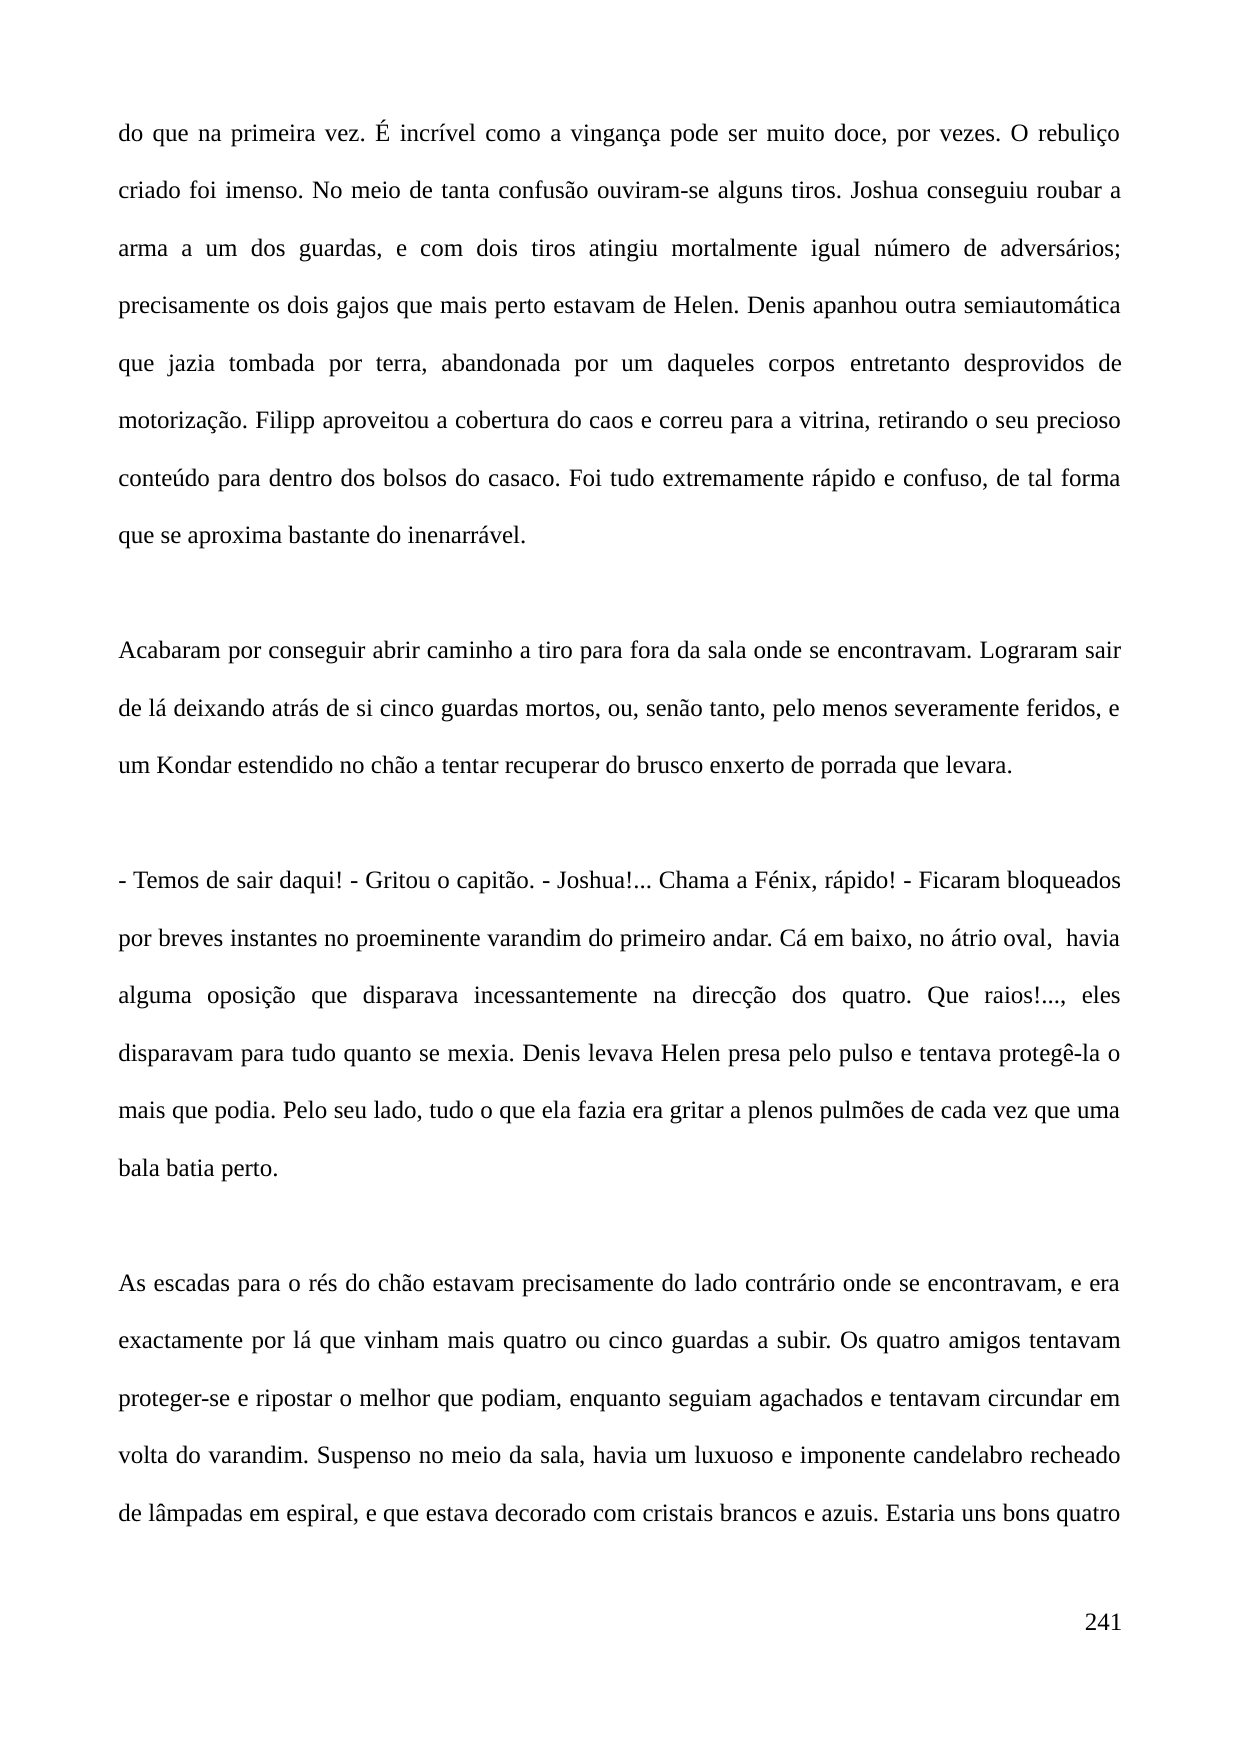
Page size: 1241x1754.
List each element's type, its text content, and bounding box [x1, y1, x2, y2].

text Acabaram por conseguir abrir caminho a tiro para fora da sala onde se encontravam. Lograram sair de lá deixando atrás de si cinco guardas mortos, ou, senão tanto, pelo menos severamente feridos, e um Kondar estendido no chão a tentar recuperar do brusco enxerto de porrada que levara. [118, 636, 1122, 779]
text - Temos de sair daqui! - Gritou o capitão. - Joshua!... Chama a Fénix, rápido! - Ficaram bloqueados por breves instantes no proeminente varandim do primeiro andar. Cá em baixo, no átrio oval, havia alguma oposição que disparava incessantemente na direcção dos quatro. Que raios!..., eles disparavam para tudo quanto se mexia. Denis levava Helen presa pelo pulso e tentava protegê-la o mais que podia. Pelo seu lado, tudo o que ela fazia era gritar a plenos pulmões de cada vez que uma bala batia perto. [118, 866, 1122, 1182]
text do que na primeira vez. É incrível como a vingança pode ser muito doce, por vezes. O rebuliço criado foi imenso. No meio de tanta confusão ouviram-se alguns tiros. Joshua conseguiu roubar a arma a um dos guardas, e com dois tiros atingiu mortalmente igual número de adversários; precisamente os dois gajos que mais perto estavam de Helen. Denis apanhou outra semiautomática que jazia tombada por terra, abandonada por um daqueles corpos entretanto desprovidos de motorização. Filipp aproveitou a cobertura do caos e correu para a vitrina, retirando o seu precioso conteúdo para dentro dos bolsos do casaco. Foi tudo extremamente rápido e confuso, de tal forma que se aproxima bastante do inenarrável. [118, 118, 1122, 549]
text As escadas para o rés do chão estavam precisamente do lado contrário onde se encontravam, e era exactamente por lá que vinham mais quatro ou cinco guardas a subir. Os quatro amigos tentavam proteger-se e ripostar o melhor que podiam, enquanto seguiam agachados e tentavam circundar em volta do varandim. Suspenso no meio da sala, havia um luxuoso e imponente candelabro recheado de lâmpadas em espiral, e que estava decorado com cristais brancos e azuis. Estaria uns bons quatro [118, 1268, 1122, 1527]
